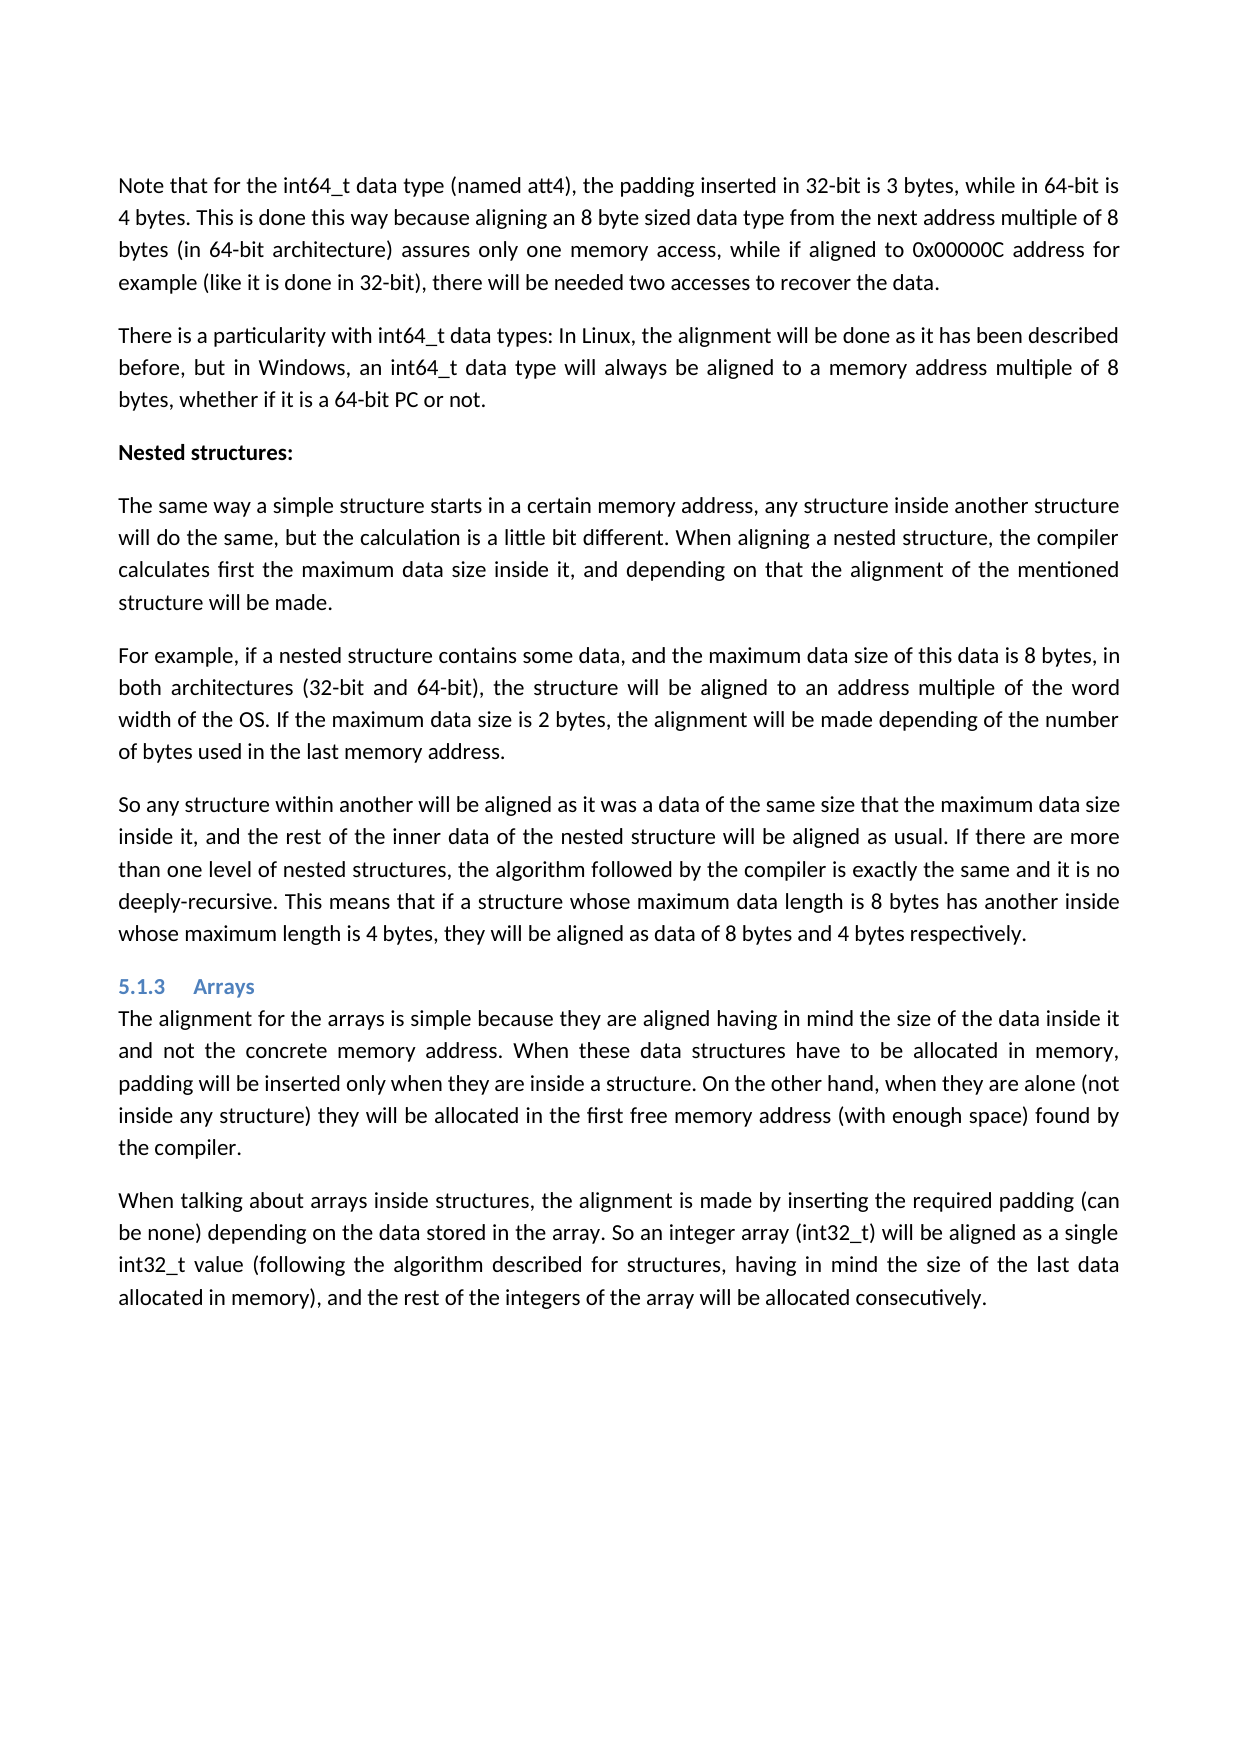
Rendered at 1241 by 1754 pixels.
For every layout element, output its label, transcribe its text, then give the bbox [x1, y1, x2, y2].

text There is a particularity with int64_t data types: In Linux, the alignment will be done as it has been described before, but in Windows, an int64_t data type will always be aligned to a memory address multiple of 8 bytes, whether if it is a 64-bit PC or not. [118, 321, 1122, 413]
text The same way a simple structure starts in a certain memory address, any structure inside another structure will do the same, but the calculation is a little bit different. When aligning a nested structure, the compiler calculates first the maximum data size inside it, and depending on that the alignment of the mentioned structure will be made. [118, 491, 1122, 616]
text Note that for the int64_t data type (named att4), the padding inserted in 32-bit is 3 bytes, while in 64-bit is 4 bytes. This is done this way because aligning an 8 byte sized data type from the next address multiple of 8 bytes (in 64-bit architecture) assures only one memory access, while if aligned to 0x00000C address for example (like it is done in 32-bit), there will be needed two accesses to recover the data. [118, 171, 1122, 296]
text The alignment for the arrays is simple because they are aligned having in mind the size of the data inside it and not the concrete memory address. When these data structures have to be allocated in memory, padding will be inserted only when they are inside a structure. On the other hand, when they are alone (not inside any structure) they will be allocated in the first free memory address (with enough space) found by the compiler. [118, 1004, 1122, 1161]
text When talking about arrays inside structures, the alignment is made by inserting the required padding (can be none) depending on the data stored in the array. So an integer array (int32_t) will be aligned as a single int32_t value (following the algorithm described for structures, having in mind the size of the last data allocated in memory), and the rest of the integers of the array will be allocated consecutively. [118, 1186, 1122, 1311]
text So any structure within another will be aligned as it was a data of the same size that the maximum data size inside it, and the rest of the inner data of the nested structure will be aligned as usual. If there are more than one level of nested structures, the algorithm followed by the compiler is exactly the same and it is no deeply-recursive. This means that if a structure whose maximum data length is 8 bytes has another inside whose maximum length is 4 bytes, they will be aligned as data of 8 bytes and 4 bytes respectively. [118, 790, 1122, 947]
text Nested structures: [118, 438, 1122, 466]
text For example, if a nested structure contains some data, and the maximum data size of this data is 8 bytes, in both architectures (32-bit and 64-bit), the structure will be aligned to an address multiple of the word width of the OS. If the maximum data size is 2 bytes, the alignment will be made depending of the number of bytes used in the last memory address. [118, 641, 1122, 765]
subtitle Arrays [118, 972, 1122, 1000]
